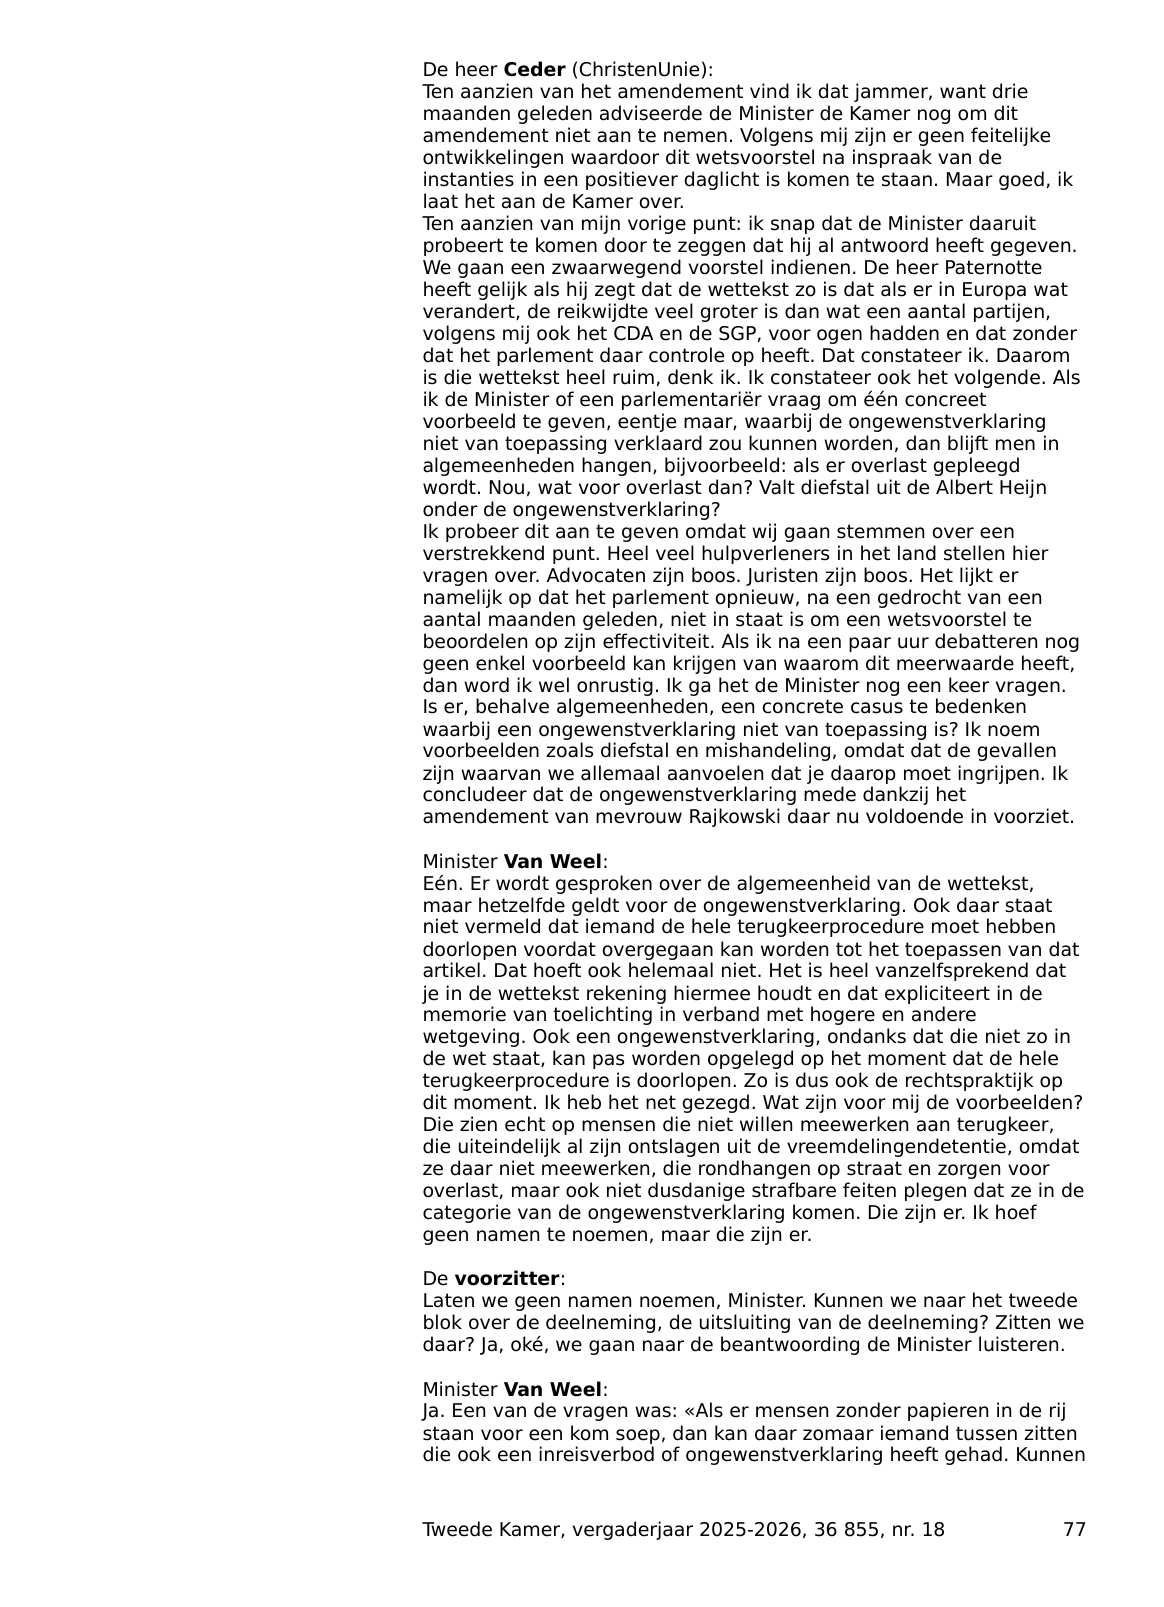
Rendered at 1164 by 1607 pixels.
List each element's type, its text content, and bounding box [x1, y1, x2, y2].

text Ja. Een van de vragen was: «Als er mensen zonder papieren in de rij staan voor een kom soep, dan kan daar zomaar iemand tussen zitten die ook een inreisverbod of ongewenstverklaring heeft gehad. Kunnen [422, 1400, 1087, 1466]
text Eén. Er wordt gesproken over de algemeenheid van de wettekst, maar hetzelfde geldt voor de ongewenstverklaring. Ook daar staat niet vermeld dat iemand de hele terugkeerprocedure moet hebben doorlopen voordat overgegaan kan worden tot het toepassen van dat artikel. Dat hoeft ook helemaal niet. Het is heel vanzelfsprekend dat je in de wettekst rekening hiermee houdt en dat expliciteert in de memorie van toelichting in verband met hogere en andere wetgeving. Ook een ongewenstverklaring, ondanks dat die niet zo in de wet staat, kan pas worden opgelegd op het moment dat de hele terugkeerprocedure is doorlopen. Zo is dus ook de rechtspraktijk op dit moment. Ik heb het net gezegd. Wat zijn voor mij de voorbeelden? Die zien echt op mensen die niet willen meewerken aan terugkeer, die uiteindelijk al zijn ontslagen uit de vreemdelingendetentie, omdat ze daar niet meewerken, die rondhangen op straat en zorgen voor overlast, maar ook niet dusdanige strafbare feiten plegen dat ze in de categorie van de ongewenstverklaring komen. Die zijn er. Ik hoef geen namen te noemen, maar die zijn er. [422, 872, 1087, 1246]
text Ik probeer dit aan te geven omdat wij gaan stemmen over een verstrekkend punt. Heel veel hulpverleners in het land stellen hier vragen over. Advocaten zijn boos. Juristen zijn boos. Het lijkt er namelijk op dat het parlement opnieuw, na een gedrocht van een aantal maanden geleden, niet in staat is om een wetsvoorstel te beoordelen op zijn effectiviteit. Als ik na een paar uur debatteren nog geen enkel voorbeeld kan krijgen van waarom dit meerwaarde heeft, dan word ik wel onrustig. Ik ga het de Minister nog een keer vragen. Is er, behalve algemeenheden, een concrete casus te bedenken waarbij een ongewenstverklaring niet van toepassing is? Ik noem voorbeelden zoals diefstal en mishandeling, omdat dat de gevallen zijn waarvan we allemaal aanvoelen dat je daarop moet ingrijpen. Ik concludeer dat de ongewenstverklaring mede dankzij het amendement van mevrouw Rajkowski daar nu voldoende in voorziet. [422, 521, 1087, 828]
text Ten aanzien van het amendement vind ik dat jammer, want drie maanden geleden adviseerde de Minister de Kamer nog om dit amendement niet aan te nemen. Volgens mij zijn er geen feitelijke ontwikkelingen waardoor dit wetsvoorstel na inspraak van de instanties in een positiever daglicht is komen te staan. Maar goed, ik laat het aan de Kamer over. [422, 81, 1087, 213]
text Minister Van Weel: [422, 1378, 1087, 1400]
text De heer Ceder (ChristenUnie): [422, 59, 1087, 81]
text Laten we geen namen noemen, Minister. Kunnen we naar het tweede blok over de deelneming, de uitsluiting van de deelneming? Zitten we daar? Ja, oké, we gaan naar de beantwoording de Minister luisteren. [422, 1290, 1087, 1356]
text Minister Van Weel: [422, 851, 1087, 872]
text Ten aanzien van mijn vorige punt: ik snap dat de Minister daaruit probeert te komen door te zeggen dat hij al antwoord heeft gegeven. We gaan een zwaarwegend voorstel indienen. De heer Paternotte heeft gelijk als hij zegt dat de wettekst zo is dat als er in Europa wat verandert, de reikwijdte veel groter is dan wat een aantal partijen, volgens mij ook het CDA en de SGP, voor ogen hadden en dat zonder dat het parlement daar controle op heeft. Dat constateer ik. Daarom is die wettekst heel ruim, denk ik. Ik constateer ook het volgende. Als ik de Minister of een parlementariër vraag om één concreet voorbeeld te geven, eentje maar, waarbij de ongewenstverklaring niet van toepassing verklaard zou kunnen worden, dan blijft men in algemeenheden hangen, bijvoorbeeld: als er overlast gepleegd wordt. Nou, wat voor overlast dan? Valt diefstal uit de Albert Heijn onder de ongewenstverklaring? [422, 213, 1087, 521]
text De voorzitter: [422, 1268, 1087, 1290]
